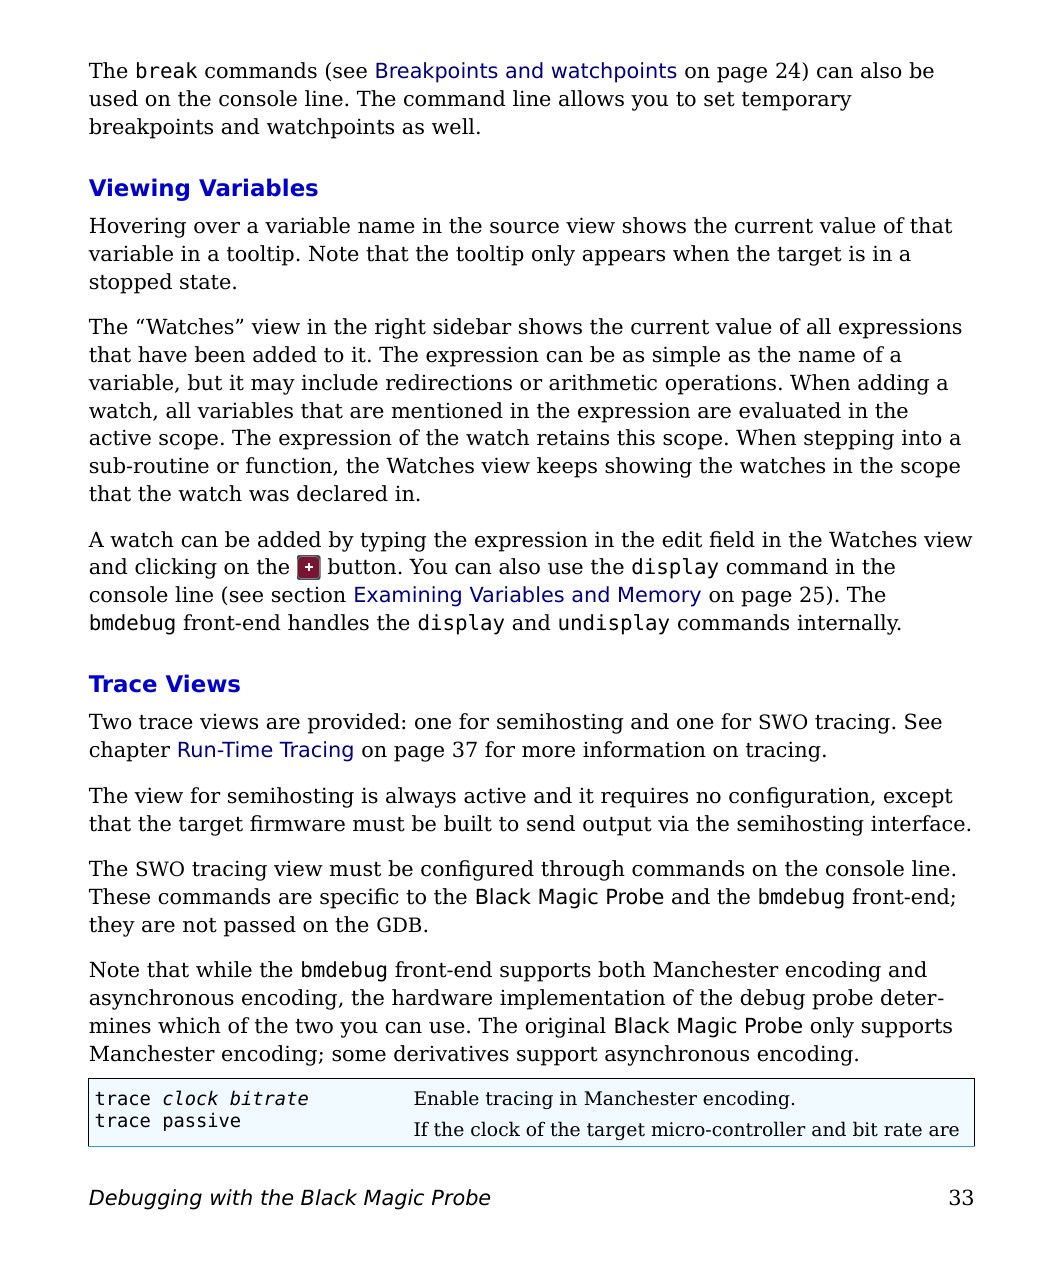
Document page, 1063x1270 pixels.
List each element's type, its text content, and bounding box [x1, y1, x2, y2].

text The break commands (see Breakpoints and watchpoints on page 24) can also be used on the console line. The command line allows you to set temporary breakpoints and watchpoints as well. [88, 59, 974, 139]
text A watch can be added by typing the expression in the edit field in the Watches view and clicking on the button. You can also use the display command in the console line (see section Examining Variables and Memory on page 25). The bmdebug front-end handles the display and undisplay commands internally. [88, 528, 974, 635]
subtitle Viewing Variables [88, 175, 974, 202]
picture [297, 555, 321, 580]
subtitle Trace Views [88, 671, 974, 698]
text Two trace views are provided: one for semihosting and one for SWO tracing. See chapter Run-Time Tracing on page 37 for more information on tracing. [88, 710, 974, 762]
text Note that while the bmdebug front-end supports both Manchester encoding and asynchronous encoding, the hardware implementation of the debug probe deter­mines which of the two you can use. The original Black Magic Probe only supports Manchester encoding; some derivatives support asynchronous encoding. [88, 958, 974, 1066]
text The view for semihosting is always active and it requires no configuration, except that the target firmware must be built to send output via the semihosting interface. [88, 784, 974, 836]
text The “Watches” view in the right sidebar shows the current value of all expressions that have been added to it. The expression can be as simple as the name of a variable, but it may include redirections or arithmetic operations. When adding a watch, all variables that are mentioned in the expression are evaluated in the active scope. The expression of the watch retains this scope. When stepping into a sub-routine or function, the Watches view keeps showing the watches in the scope that the watch was declared in. [88, 315, 974, 506]
text Hovering over a variable name in the source view shows the current value of that variable in a tooltip. Note that the tooltip only appears when the target is in a stopped state. [88, 214, 974, 294]
table_header Enable tracing in Manchester encoding. If the clock of the target micro-controller and bit rate are [408, 1079, 974, 1146]
text The SWO tracing view must be configured through commands on the console line. These commands are specific to the Black Magic Probe and the bmdebug front-end; they are not passed on the GDB. [88, 857, 974, 937]
table_header trace clock bitrate trace passive [89, 1079, 407, 1146]
